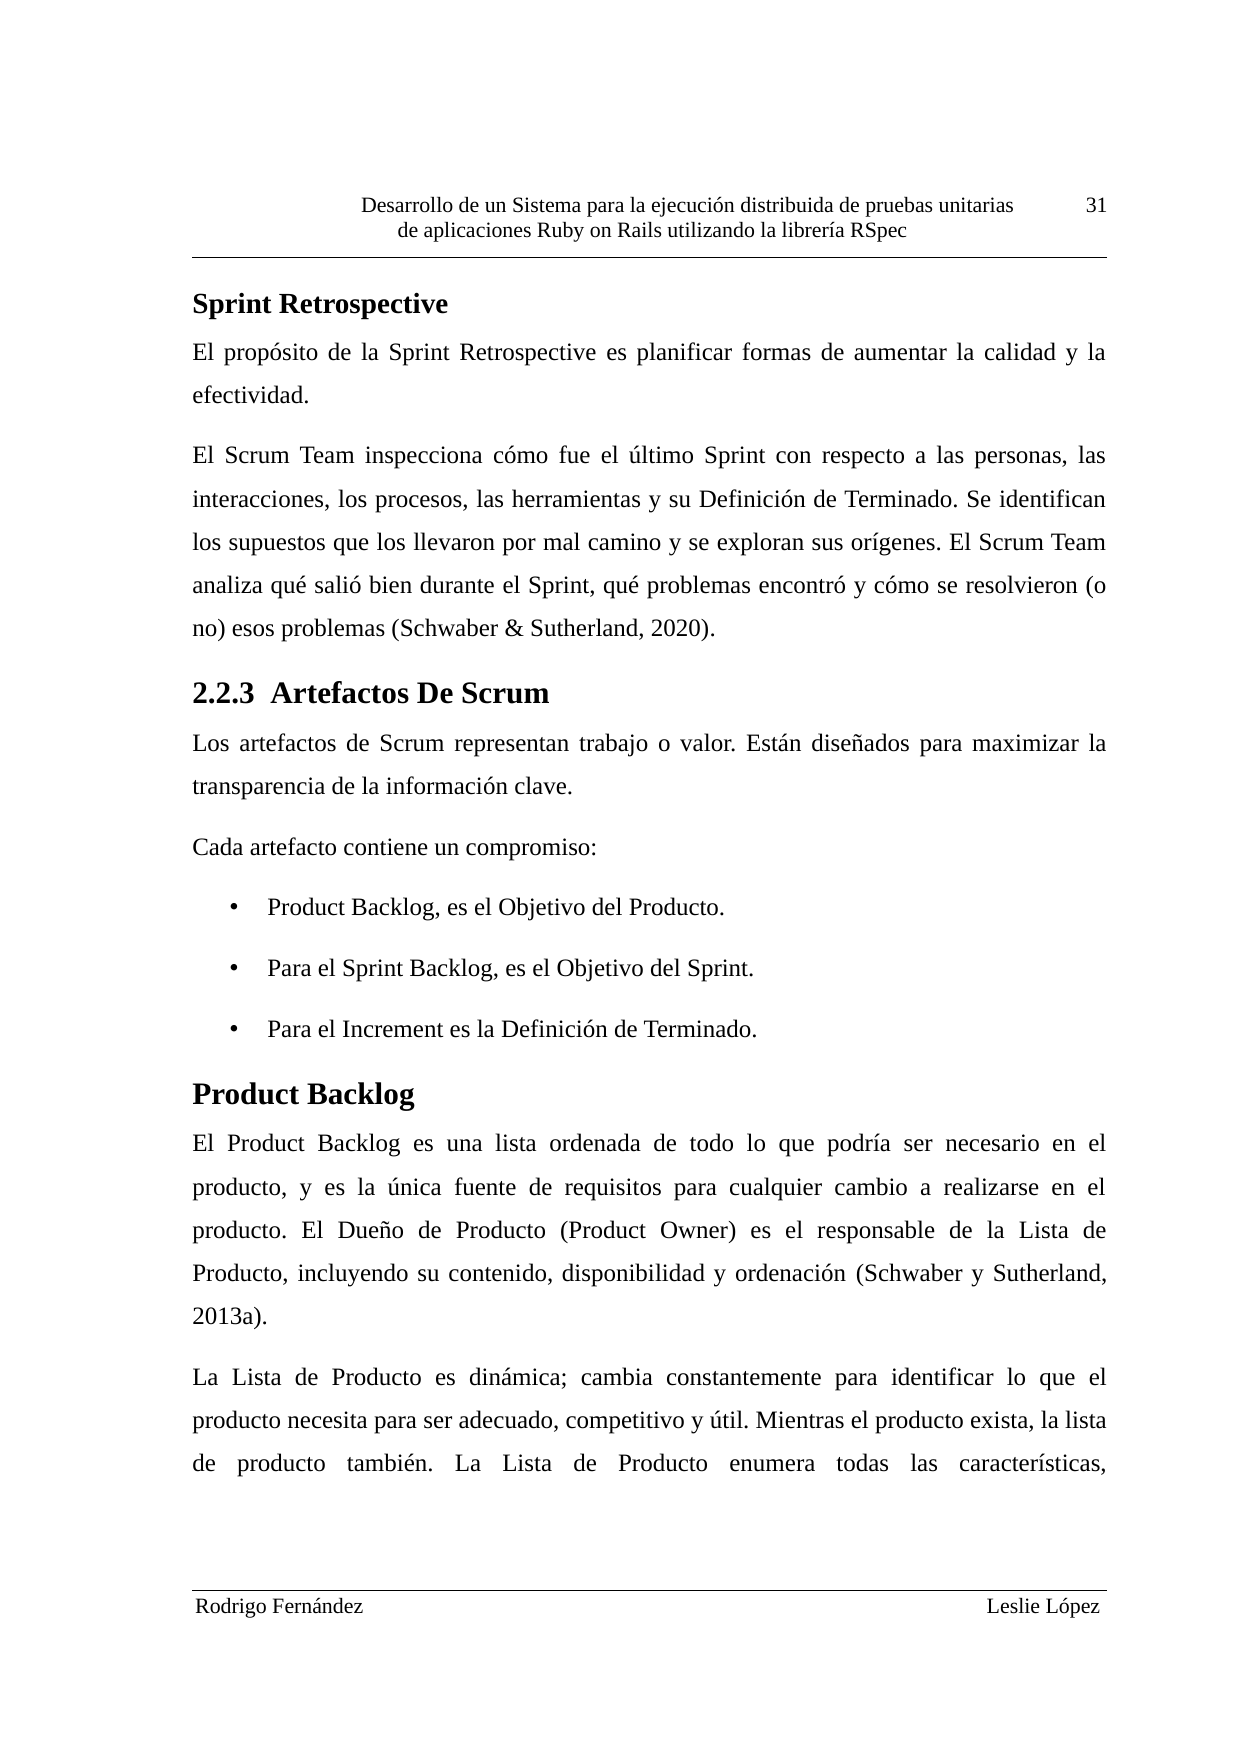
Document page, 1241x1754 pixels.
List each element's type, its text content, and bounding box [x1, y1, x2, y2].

list Para el Increment es la Definición de Terminado. [229, 1014, 1107, 1043]
subtitle Product Backlog [192, 1075, 1107, 1111]
list Cada artefacto contiene un compromiso: [192, 832, 1107, 860]
subtitle Sprint Retrospective [192, 286, 1107, 320]
list El Product Backlog es una lista ordenada de todo lo que podría ser necesario en el producto, y es la única fuente de requisitos para cualquier cambio a realizarse en el producto. El Dueño de Producto (Product Owner) es el responsable de la Lista de Producto, incluyendo su contenido, disponibilidad y ordenación (Schwaber y Sutherland, 2013a). [192, 1128, 1107, 1330]
list La Lista de Producto es dinámica; cambia constantemente para identificar lo que el producto necesita para ser adecuado, competitivo y útil. Mientras el producto exista, la lista de producto también. La Lista de Producto enumera todas las características, [192, 1362, 1107, 1477]
list Para el Sprint Backlog, es el Objetivo del Sprint. [229, 953, 1107, 982]
text El propósito de la Sprint Retrospective es planificar formas de aumentar la calidad y la efectividad. [192, 337, 1107, 408]
list Los artefactos de Scrum representan trabajo o valor. Están diseñados para maximizar la transparencia de la información clave. [192, 728, 1107, 799]
list Product Backlog, es el Objetivo del Producto. [229, 892, 1107, 921]
text El Scrum Team inspecciona cómo fue el último Sprint con respecto a las personas, las interacciones, los procesos, las herramientas y su Definición de Terminado. Se identifican los supuestos que los llevaron por mal camino y se exploran sus orígenes. El Scrum Team analiza qué salió bien durante el Sprint, qué problemas encontró y cómo se resolvieron (o no) esos problemas (Schwaber & Sutherland, 2020).⁠ [192, 441, 1107, 642]
subtitle Artefactos de scrum [192, 674, 1107, 710]
